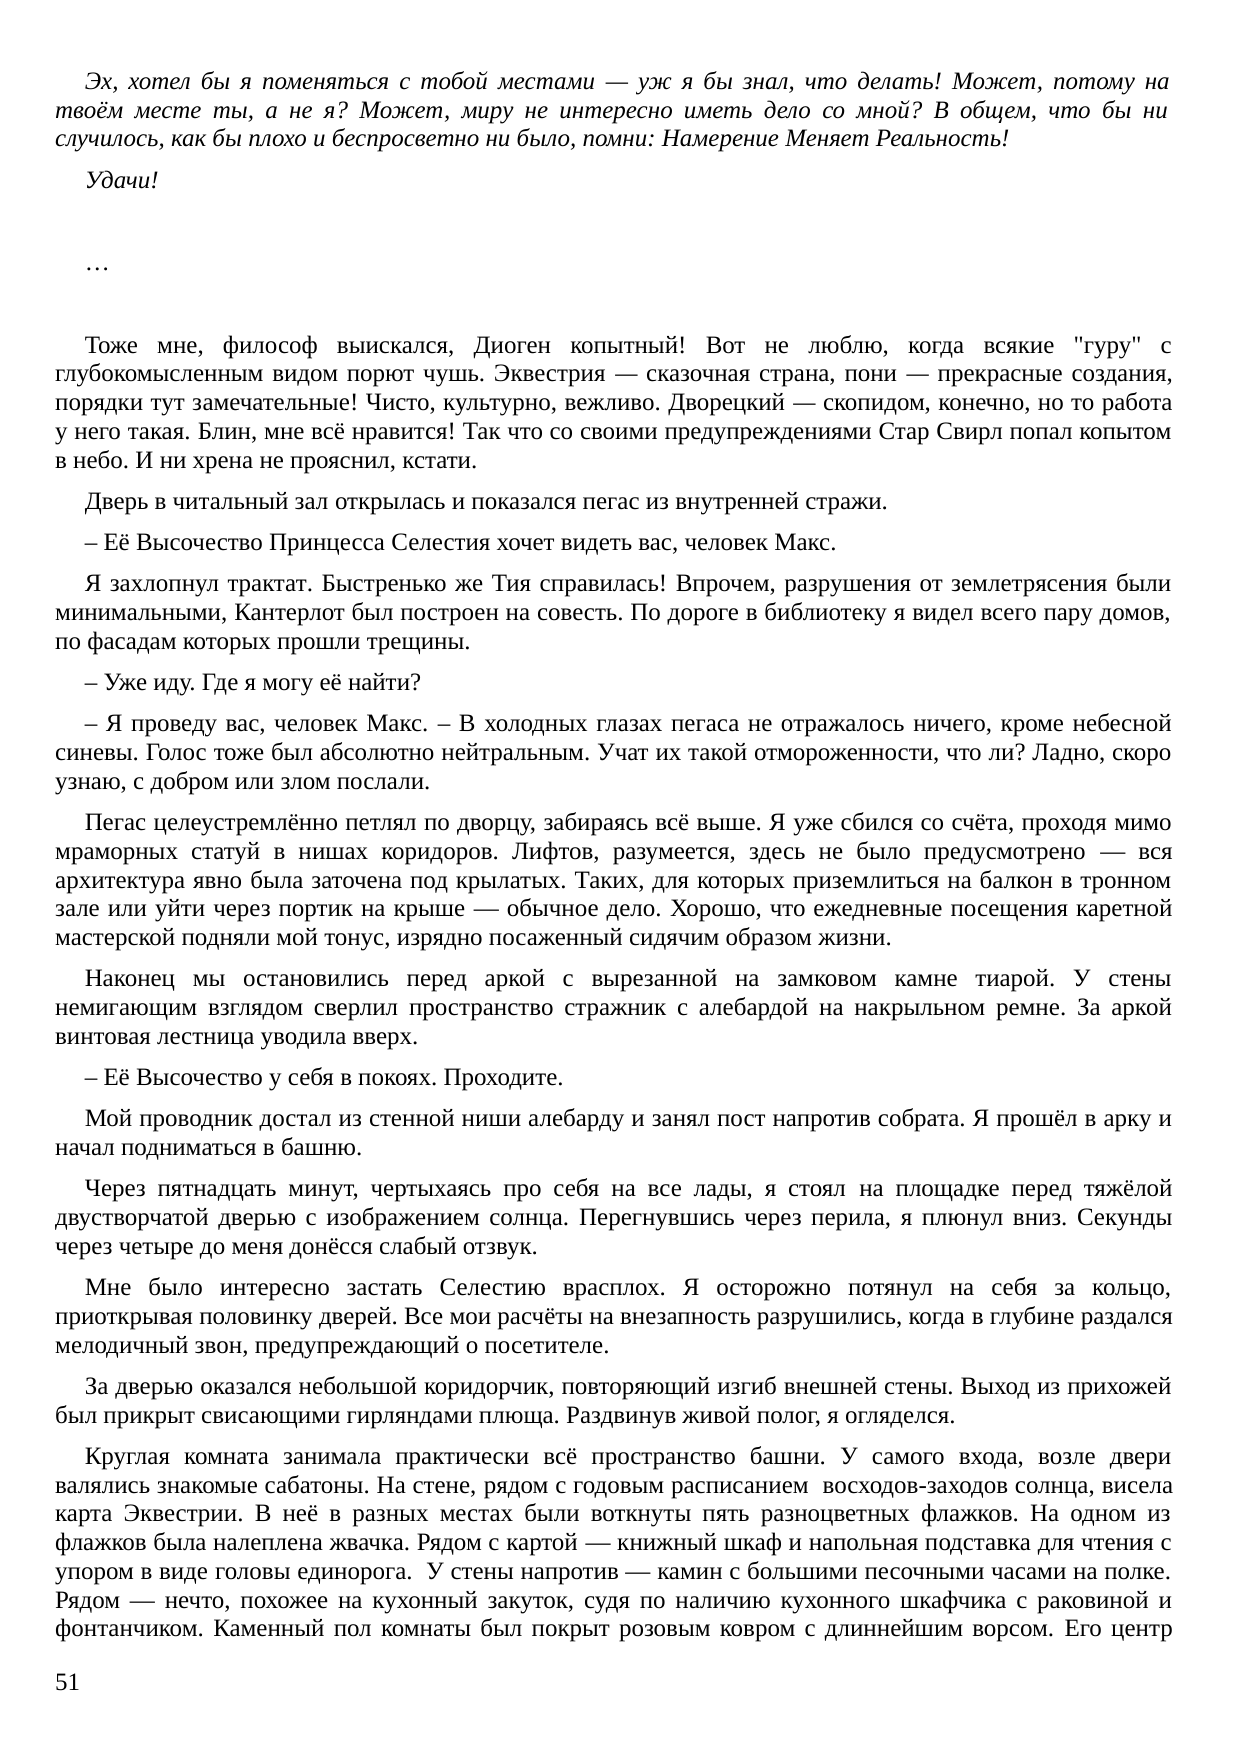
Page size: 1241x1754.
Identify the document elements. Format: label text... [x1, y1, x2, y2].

text Круглая комната занимала практически всё пространство башни. У самого входа, возле двери валялись знакомые сабатоны. На стене, рядом с годовым расписанием восходов-заходов солнца, висела карта Эквестрии. В неё в разных местах были воткнуты пять разноцветных флажков. На одном из флажков была налеплена жвачка. Рядом с картой — книжный шкаф и напольная подставка для чтения с упором в виде головы единорога. У стены напротив — камин с большими песочными часами на полке. Рядом — нечто, похожее на кухонный закуток, судя по наличию кухонного шкафчика с раковиной и фонтанчиком. Каменный пол комнаты был покрыт розовым ковром с длиннейшим ворсом. Его центр [55, 1441, 1173, 1642]
text … [55, 247, 1173, 276]
text За дверью оказался небольшой коридорчик, повторяющий изгиб внешней стены. Выход из прихожей был прикрыт свисающими гирляндами плюща. Раздвинув живой полог, я огляделся. [55, 1371, 1173, 1428]
text Удачи! [55, 165, 1173, 193]
text Эх, хотел бы я поменяться с тобой местами — уж я бы знал, что делать! Может, потому на твоём месте ты, а не я? Может, миру не интересно иметь дело со мной? В общем, что бы ни случилось, как бы плохо и беспросветно ни было, помни: Намерение Меняет Реальность! [55, 66, 1173, 152]
text – Уже иду. Где я могу её найти? [55, 667, 1173, 696]
text – Я проведу вас, человек Макс. – В холодных глазах пегаса не отражалось ничего, кроме небесной синевы. Голос тоже был абсолютно нейтральным. Учат их такой отмороженности, что ли? Ладно, скоро узнаю, с добром или злом послали. [55, 708, 1173, 795]
text Мой проводник достал из стенной ниши алебарду и занял пост напротив собрата. Я прошёл в арку и начал подниматься в башню. [55, 1103, 1173, 1161]
text – Её Высочество у себя в покоях. Проходите. [55, 1062, 1173, 1091]
text Тоже мне, философ выискался, Диоген копытный! Вот не люблю, когда всякие "гуру" с глубокомысленным видом порют чушь. Эквестрия — сказочная страна, пони — прекрасные создания, порядки тут замечательные! Чисто, культурно, вежливо. Дворецкий — скопидом, конечно, но то работа у него такая. Блин, мне всё нравится! Так что со своими предупреждениями Стар Свирл попал копытом в небо. И ни хрена не прояснил, кстати. [55, 330, 1173, 473]
text Мне было интересно застать Селестию врасплох. Я осторожно потянул на себя за кольцо, приоткрывая половинку дверей. Все мои расчёты на внезапность разрушились, когда в глубине раздался мелодичный звон, предупреждающий о посетителе. [55, 1272, 1173, 1358]
text Пегас целеустремлённо петлял по дворцу, забираясь всё выше. Я уже сбился со счёта, проходя мимо мраморных статуй в нишах коридоров. Лифтов, разумеется, здесь не было предусмотрено — вся архитектура явно была заточена под крылатых. Таких, для которых приземлиться на балкон в тронном зале или уйти через портик на крыше — обычное дело. Хорошо, что ежедневные посещения каретной мастерской подняли мой тонус, изрядно посаженный сидячим образом жизни. [55, 807, 1173, 951]
text Дверь в читальный зал открылась и показался пегас из внутренней стражи. [55, 486, 1173, 515]
text – Её Высочество Принцесса Селестия хочет видеть вас, человек Макс. [55, 527, 1173, 556]
text Наконец мы остановились перед аркой с вырезанной на замковом камне тиарой. У стены немигающим взглядом сверлил пространство стражник с алебардой на накрыльном ремне. За аркой винтовая лестница уводила вверх. [55, 963, 1173, 1050]
text Я захлопнул трактат. Быстренько же Тия справилась! Впрочем, разрушения от землетрясения были минимальными, Кантерлот был построен на совесть. По дороге в библиотеку я видел всего пару домов, по фасадам которых прошли трещины. [55, 568, 1173, 655]
text Через пятнадцать минут, чертыхаясь про себя на все лады, я стоял на площадке перед тяжёлой двустворчатой дверью с изображением солнца. Перегнувшись через перила, я плюнул вниз. Секунды через четыре до меня донёсся слабый отзвук. [55, 1173, 1173, 1260]
